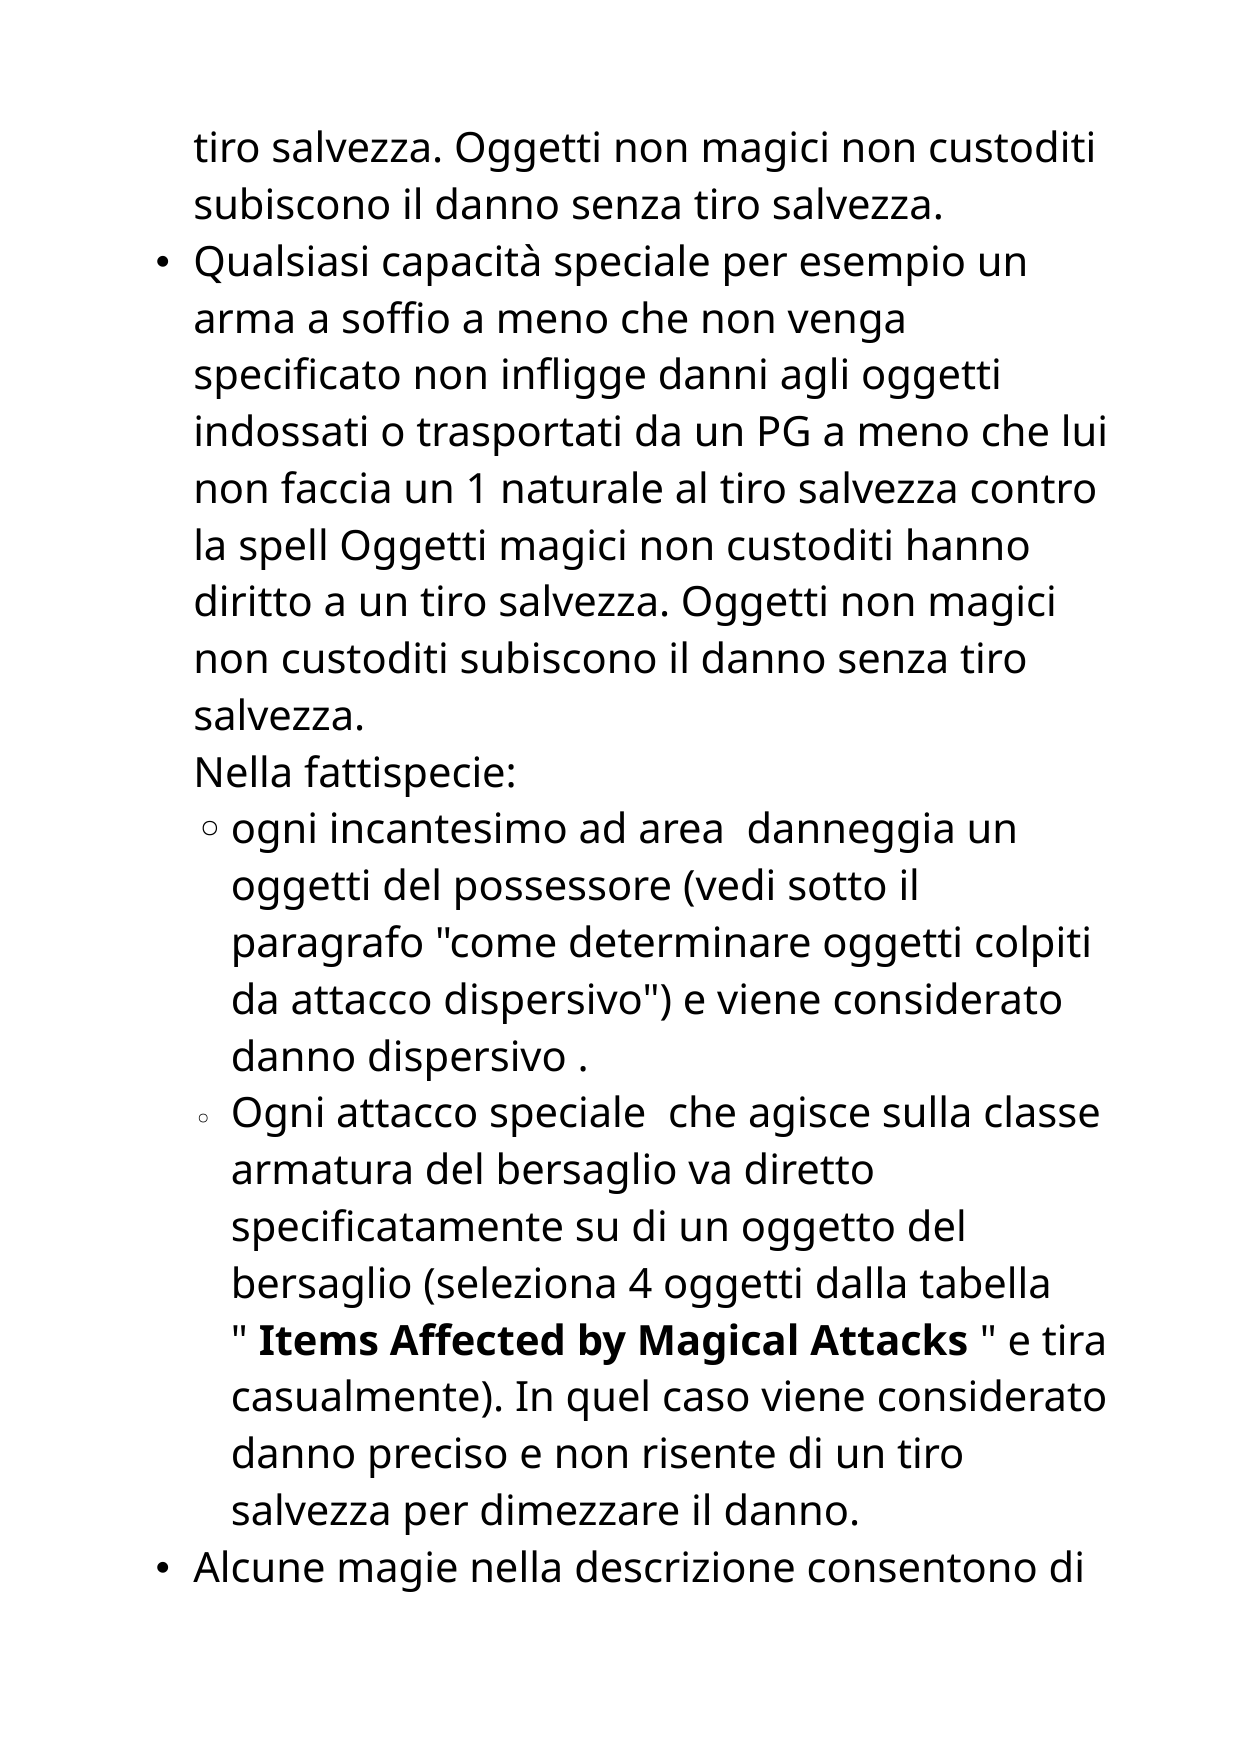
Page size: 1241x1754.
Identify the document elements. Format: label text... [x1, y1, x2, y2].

list Nella fattispecie: [156, 743, 1122, 799]
list tiro salvezza. Oggetti non magici non custoditi subiscono il danno senza tiro salvezza. [156, 118, 1122, 232]
list Alcune magie nella descrizione consentono di [156, 1537, 1122, 1594]
list Ogni attacco speciale che agisce sulla classe armatura del bersaglio va diretto specificatamente su di un oggetto del bersaglio (seleziona 4 oggetti dalla tabella " Items Affected by Magical Attacks " e tira casualmente). In quel caso viene considerato danno preciso e non risente di un tiro salvezza per dimezzare il danno. [193, 1083, 1122, 1537]
list Qualsiasi capacità speciale per esempio un arma a soffio a meno che non venga specificato non infligge danni agli oggetti indossati o trasportati da un PG a meno che lui non faccia un 1 naturale al tiro salvezza contro la spell Oggetti magici non custoditi hanno diritto a un tiro salvezza. Oggetti non magici non custoditi subiscono il danno senza tiro salvezza. [156, 232, 1122, 743]
list ogni incantesimo ad area danneggia un oggetti del possessore (vedi sotto il paragrafo "come determinare oggetti colpiti da attacco dispersivo") e viene considerato danno dispersivo . [193, 799, 1122, 1083]
